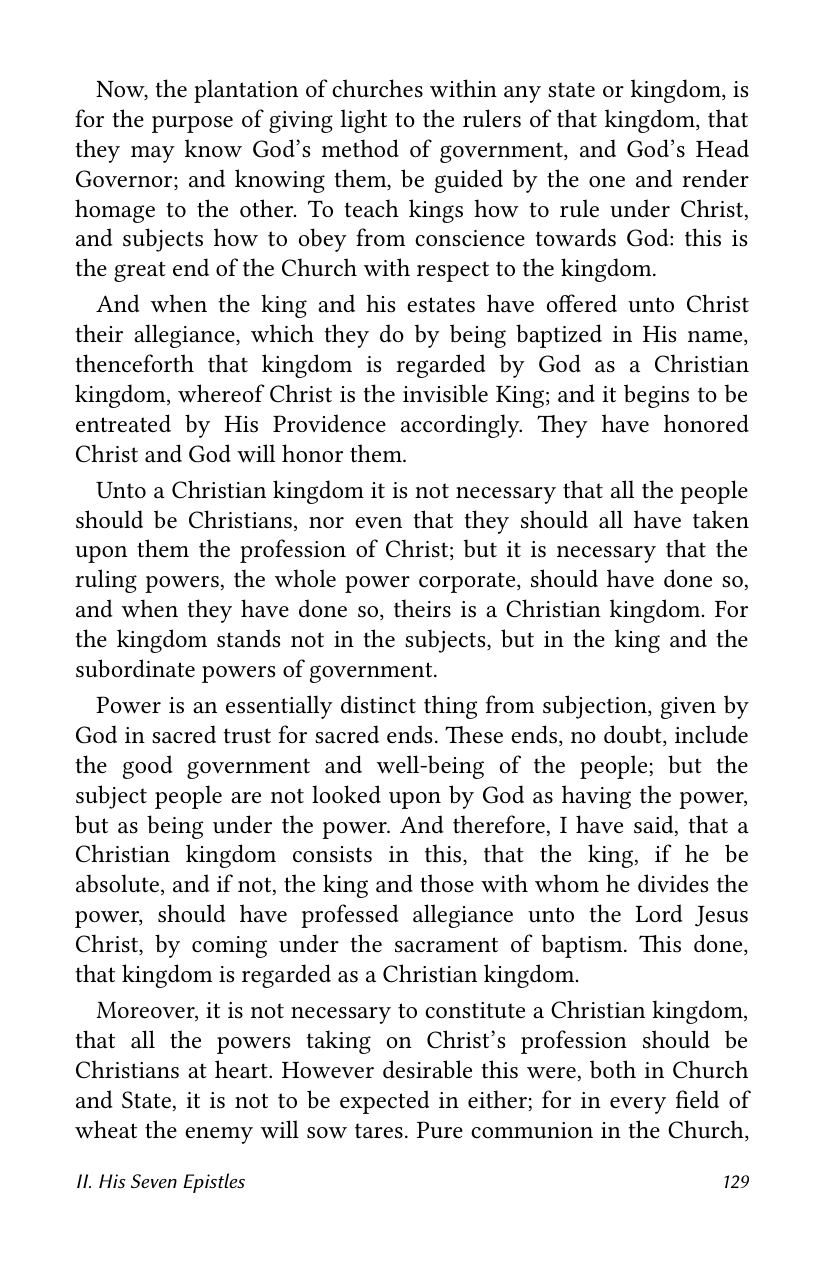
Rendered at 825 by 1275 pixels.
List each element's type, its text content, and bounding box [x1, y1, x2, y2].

text Unto a Christian kingdom it is not necessary that all the people should be Christians, nor even that they should all have taken upon them the profession of Christ; but it is necessary that the ruling powers, the whole power corporate, should have done so, and when they have done so, theirs is a Christian kingdom. For the kingdom stands not in the subjects, but in the king and the subordinate powers of government. [75, 476, 750, 684]
text Moreover, it is not necessary to constitute a Christian kingdom, that all the powers taking on Christ’s profession should be Christians at heart. However desirable this were, both in Church and State, it is not to be expected in either; for in every field of wheat the enemy will sow tares. Pure communion in the Church, [75, 996, 750, 1144]
text And when the king and his estates have offered unto Christ their allegiance, which they do by being baptized in His name, thenceforth that kingdom is regarded by God as a Christian kingdom, whereof Christ is the invisible King; and it begins to be entreated by His Providence accordingly. They have honored Christ and God will honor them. [75, 290, 750, 468]
text Power is an essentially distinct thing from subjection, given by God in sacred trust for sacred ends. These ends, no doubt, include the good government and well-being of the people; but the subject people are not looked upon by God as having the power, but as being under the power. And therefore, I have said, that a Christian kingdom consists in this, that the king, if he be absolute, and if not, the king and those with whom he divides the power, should have professed allegiance unto the Lord Jesus Christ, by coming under the sacrament of baptism. This done, that kingdom is regarded as a Christian kingdom. [75, 691, 750, 989]
text Now, the plantation of churches within any state or kingdom, is for the purpose of giving light to the rulers of that kingdom, that they may know God’s method of government, and God’s Head Governor; and knowing them, be guided by the one and render homage to the other. To teach kings how to rule under Christ, and subjects how to obey from conscience towards God: this is the great end of the Church with respect to the kingdom. [75, 75, 750, 283]
